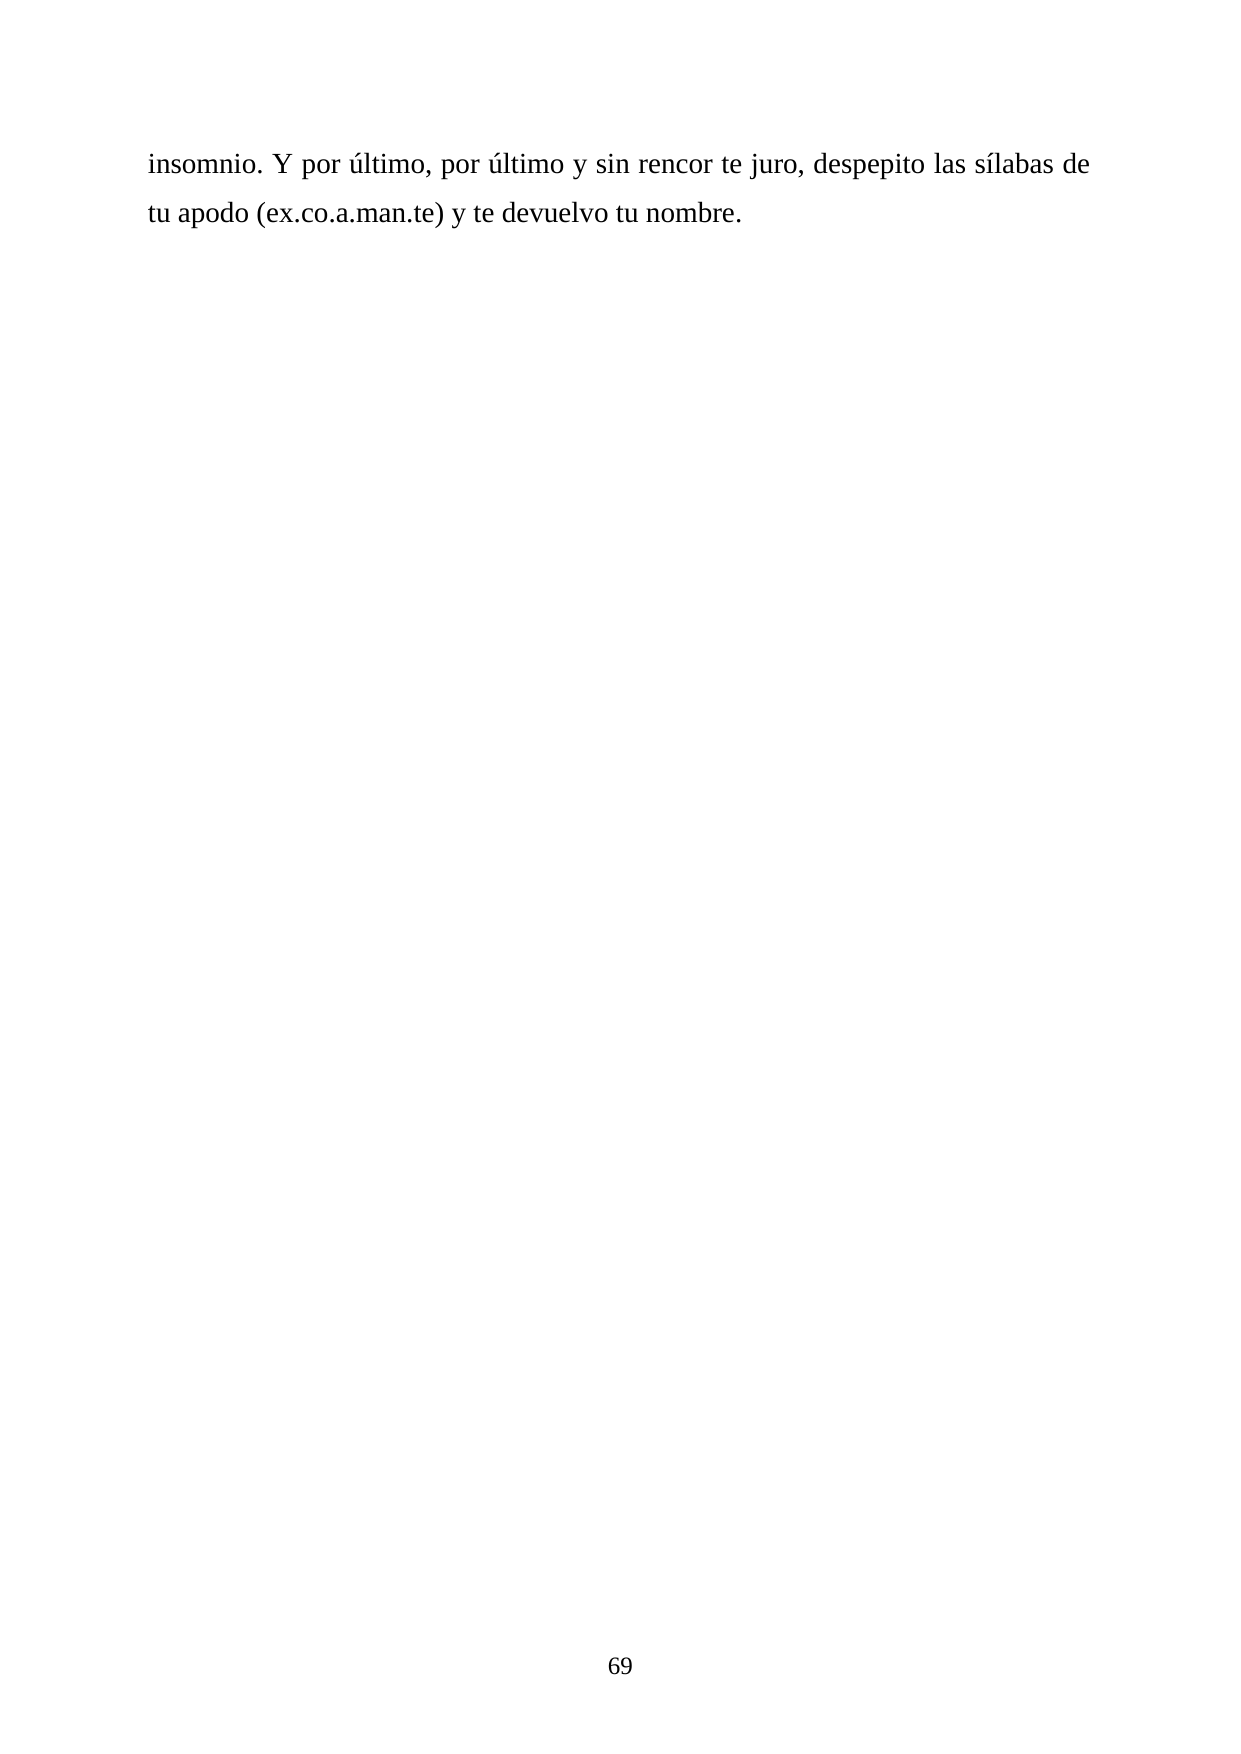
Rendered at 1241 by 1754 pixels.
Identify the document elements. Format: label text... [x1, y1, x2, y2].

text insomnio. Y por último, por último y sin rencor te juro, despepito las sílabas de tu apodo (ex.co.a.man.te) y te devuelvo tu nombre. [148, 148, 1092, 228]
